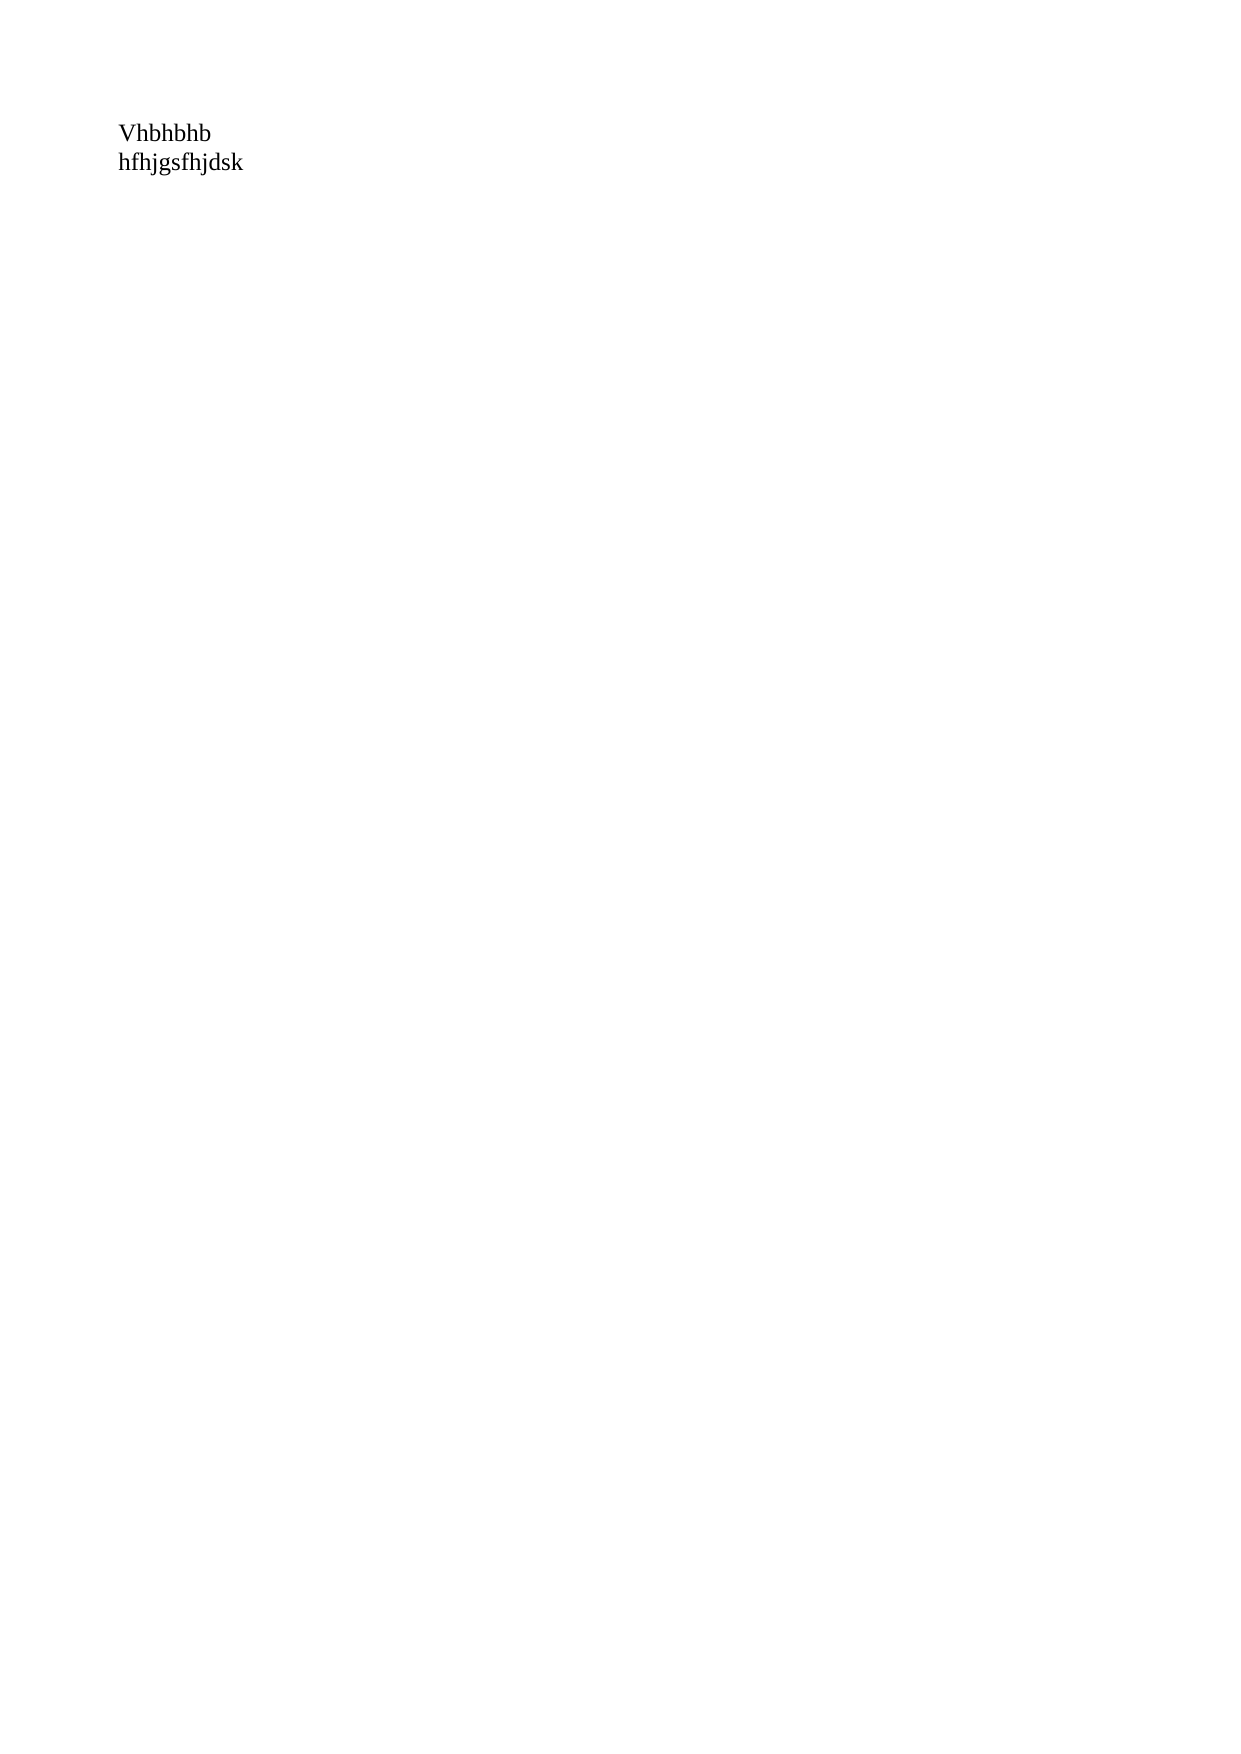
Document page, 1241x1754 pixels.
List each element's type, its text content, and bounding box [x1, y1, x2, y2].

text hfhjgsfhjdsk [118, 147, 1122, 176]
text Vhbhbhb [118, 118, 1122, 147]
